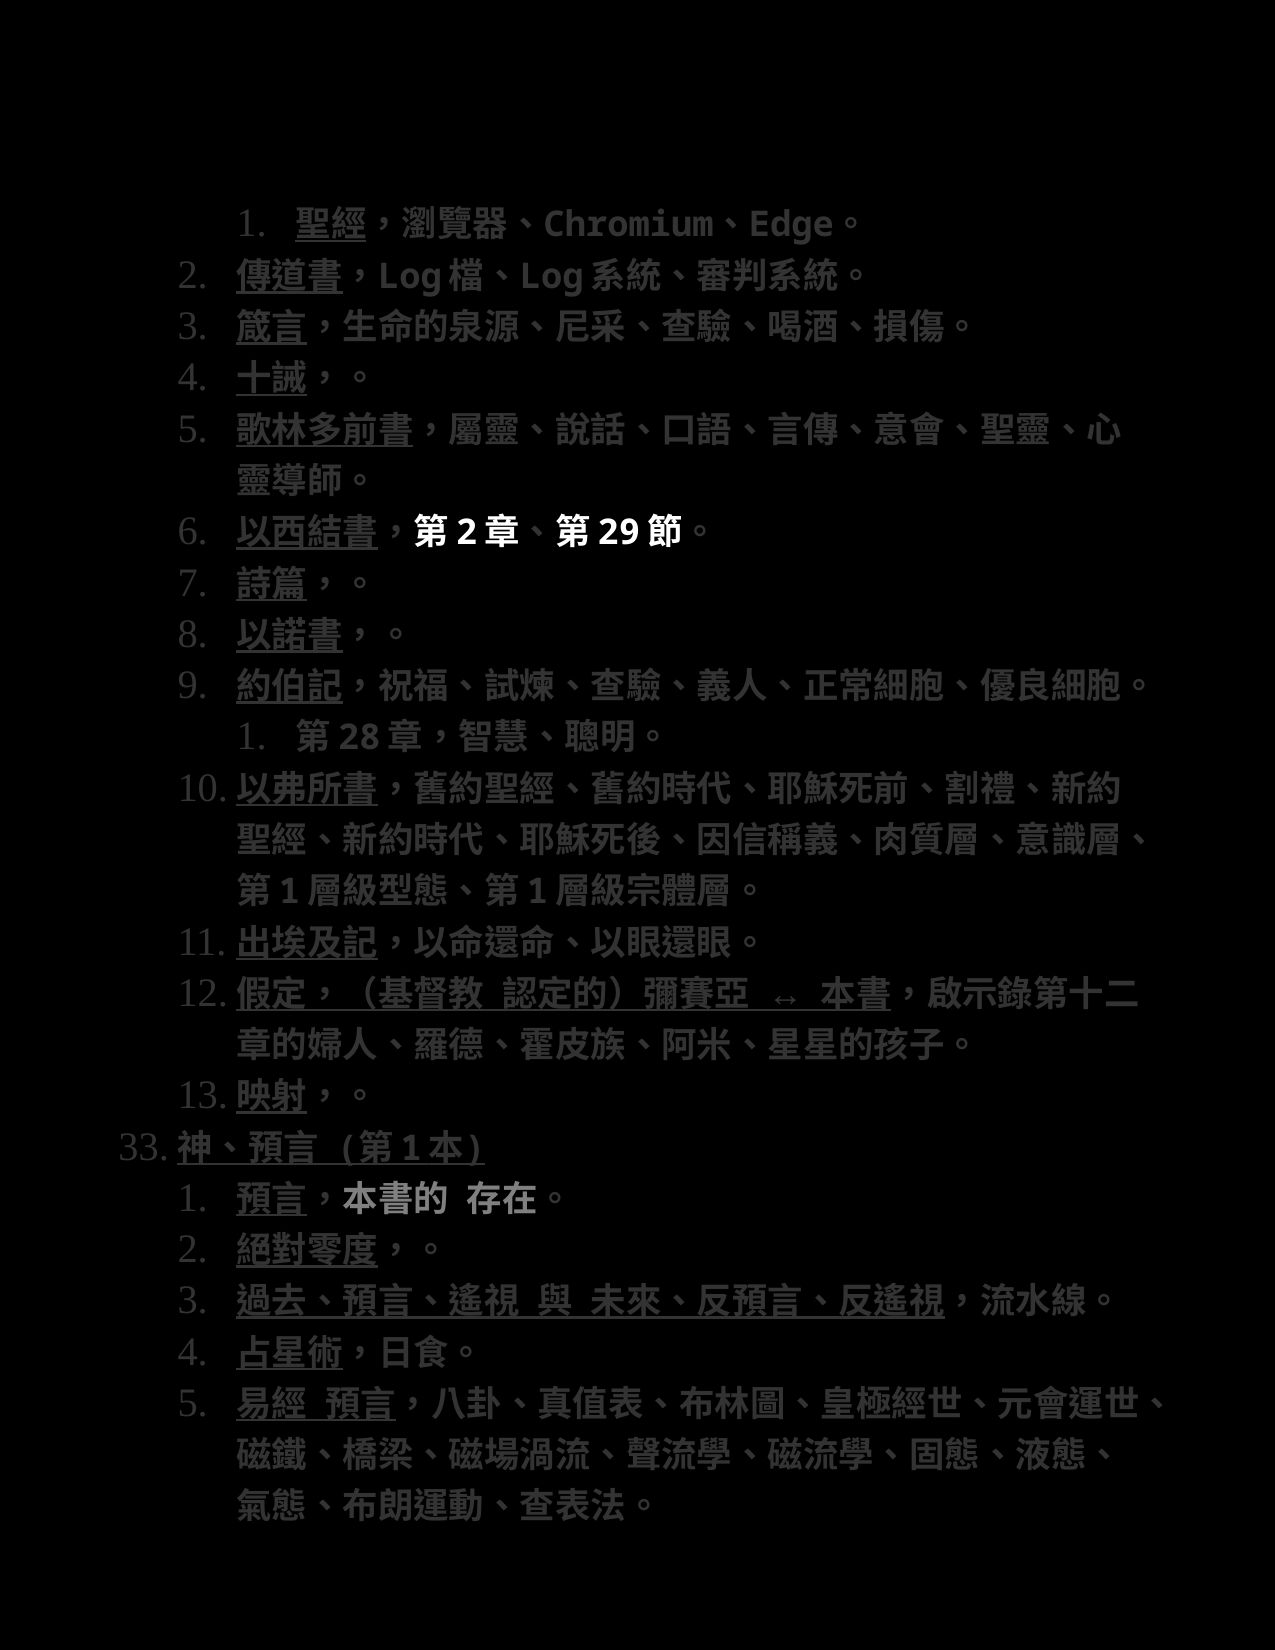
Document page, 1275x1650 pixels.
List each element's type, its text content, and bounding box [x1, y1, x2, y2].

list 以西結書，第2章、第29節。 [177, 503, 1157, 555]
list 出埃及記，以命還命、以眼還眼。 [177, 914, 1157, 965]
list 易經 預言，八卦、真值表、布林圖、皇極經世、元會運世、磁鐵、橋梁、磁場渦流、聲流學、磁流學、固態、液態、氣態、布朗運動、查表法。 [177, 1375, 1157, 1529]
list 詩篇，。 [177, 555, 1157, 606]
list 占星術，日食。 [177, 1324, 1157, 1375]
list 預言，本書的 存在。 [177, 1170, 1157, 1221]
list 假定，（基督教 認定的）彌賽亞 ↔ 本書，啟示錄第十二章的婦人、羅德、霍皮族、阿米、星星的孩子。 [177, 965, 1157, 1068]
list 箴言，生命的泉源、尼采、查驗、喝酒、損傷。 [177, 298, 1157, 350]
list 映射，。 [177, 1068, 1157, 1119]
list 聖經，瀏覽器、Chromium、Edge。 [236, 196, 1157, 247]
list 十誡，。 [177, 350, 1157, 401]
list 傳道書，Log檔、Log系統、審判系統。 [177, 247, 1157, 298]
list 約伯記，祝福、試煉、查驗、義人、正常細胞、優良細胞。 [177, 657, 1157, 709]
list 絕對零度，。 [177, 1221, 1157, 1273]
list 第28章，智慧、聰明。 [236, 709, 1157, 760]
list 過去、預言、遙視 與 未來、反預言、反遙視，流水線。 [177, 1273, 1157, 1324]
list 歌林多前書，屬靈、說話、口語、言傳、意會、聖靈、心靈導師。 [177, 401, 1157, 503]
list 神、預言 (第1本) [118, 1119, 1157, 1170]
list 以諾書，。 [177, 606, 1157, 657]
list 以弗所書，舊約聖經、舊約時代、耶穌死前、割禮、新約聖經、新約時代、耶穌死後、因信稱義、肉質層、意識層、第1層級型態、第1層級宗體層。 [177, 760, 1157, 914]
